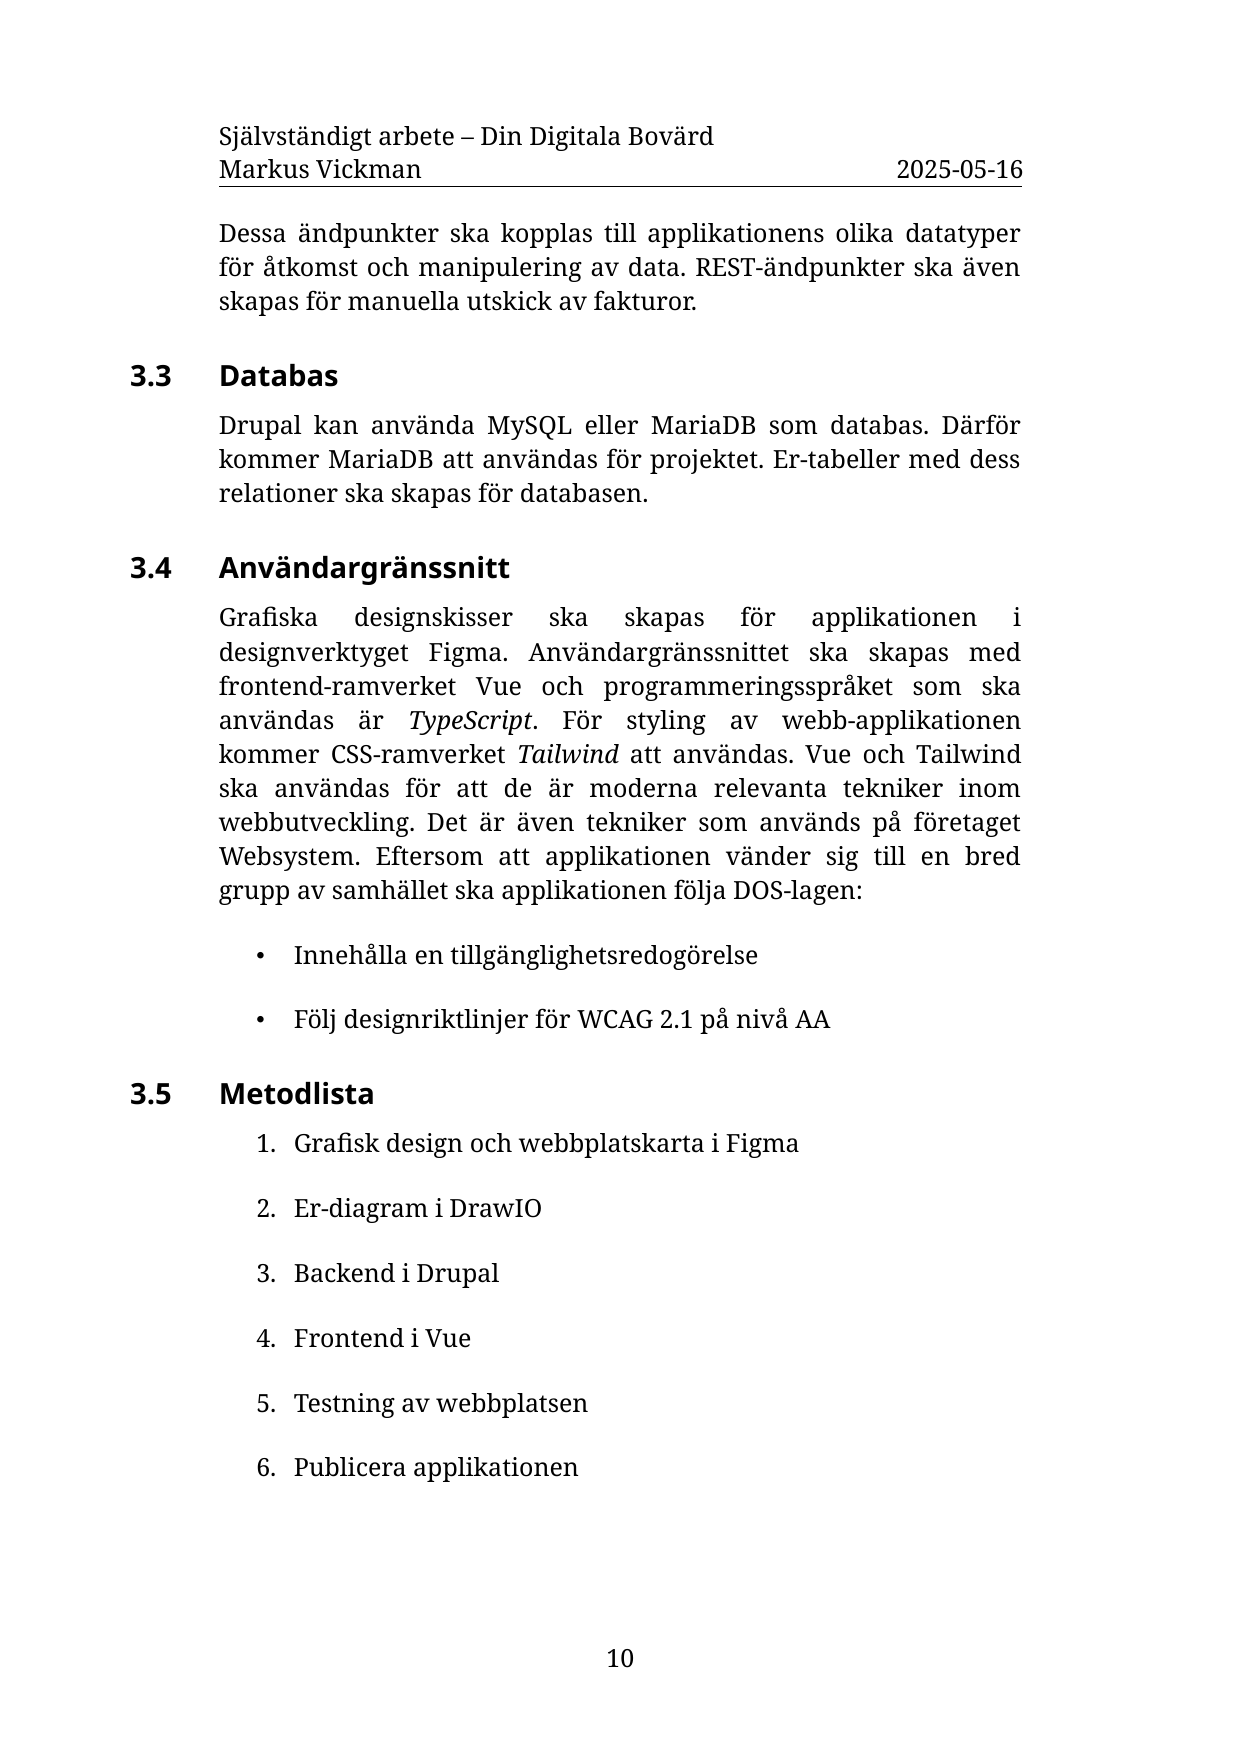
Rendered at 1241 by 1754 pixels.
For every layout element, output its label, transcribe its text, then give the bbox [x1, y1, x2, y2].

list Publicera applikationen [256, 1450, 1022, 1484]
text Dessa ändpunkter ska kopplas till applikationens olika datatyper för åtkomst och manipulering av data. REST-ändpunkter ska även skapas för manuella utskick av fakturor. [218, 216, 1022, 318]
subtitle Metodlista [130, 1073, 1022, 1113]
list Följ designriktlinjer för WCAG 2.1 på nivå AA [256, 1002, 1022, 1036]
list Er-diagram i DrawIO [256, 1191, 1022, 1225]
subtitle Databas [130, 355, 1022, 395]
list Frontend i Vue [256, 1321, 1022, 1354]
subtitle Användargränssnitt [130, 547, 1022, 587]
list Backend i Drupal [256, 1256, 1022, 1290]
list Grafisk design och webbplatskarta i Figma [256, 1126, 1022, 1160]
text Drupal kan använda MySQL eller MariaDB som databas. Därför kommer MariaDB att användas för projektet. Er-tabeller med dess relationer ska skapas för databasen. [218, 408, 1022, 510]
list Testning av webbplatsen [256, 1385, 1022, 1419]
text Grafiska designskisser ska skapas för applikationen i designverktyget Figma. Användargränssnittet ska skapas med frontend-ramverket Vue och programmeringsspråket som ska användas är TypeScript. För styling av webb-applikationen kommer CSS-ramverket Tailwind att användas. Vue och Tailwind ska användas för att de är moderna relevanta tekniker inom webbutveckling. Det är även tekniker som används på företaget Websystem. Eftersom att applikationen vänder sig till en bred grupp av samhället ska applikationen följa DOS-lagen: [218, 600, 1022, 907]
list Innehålla en tillgänglighetsredogörelse [256, 937, 1022, 971]
